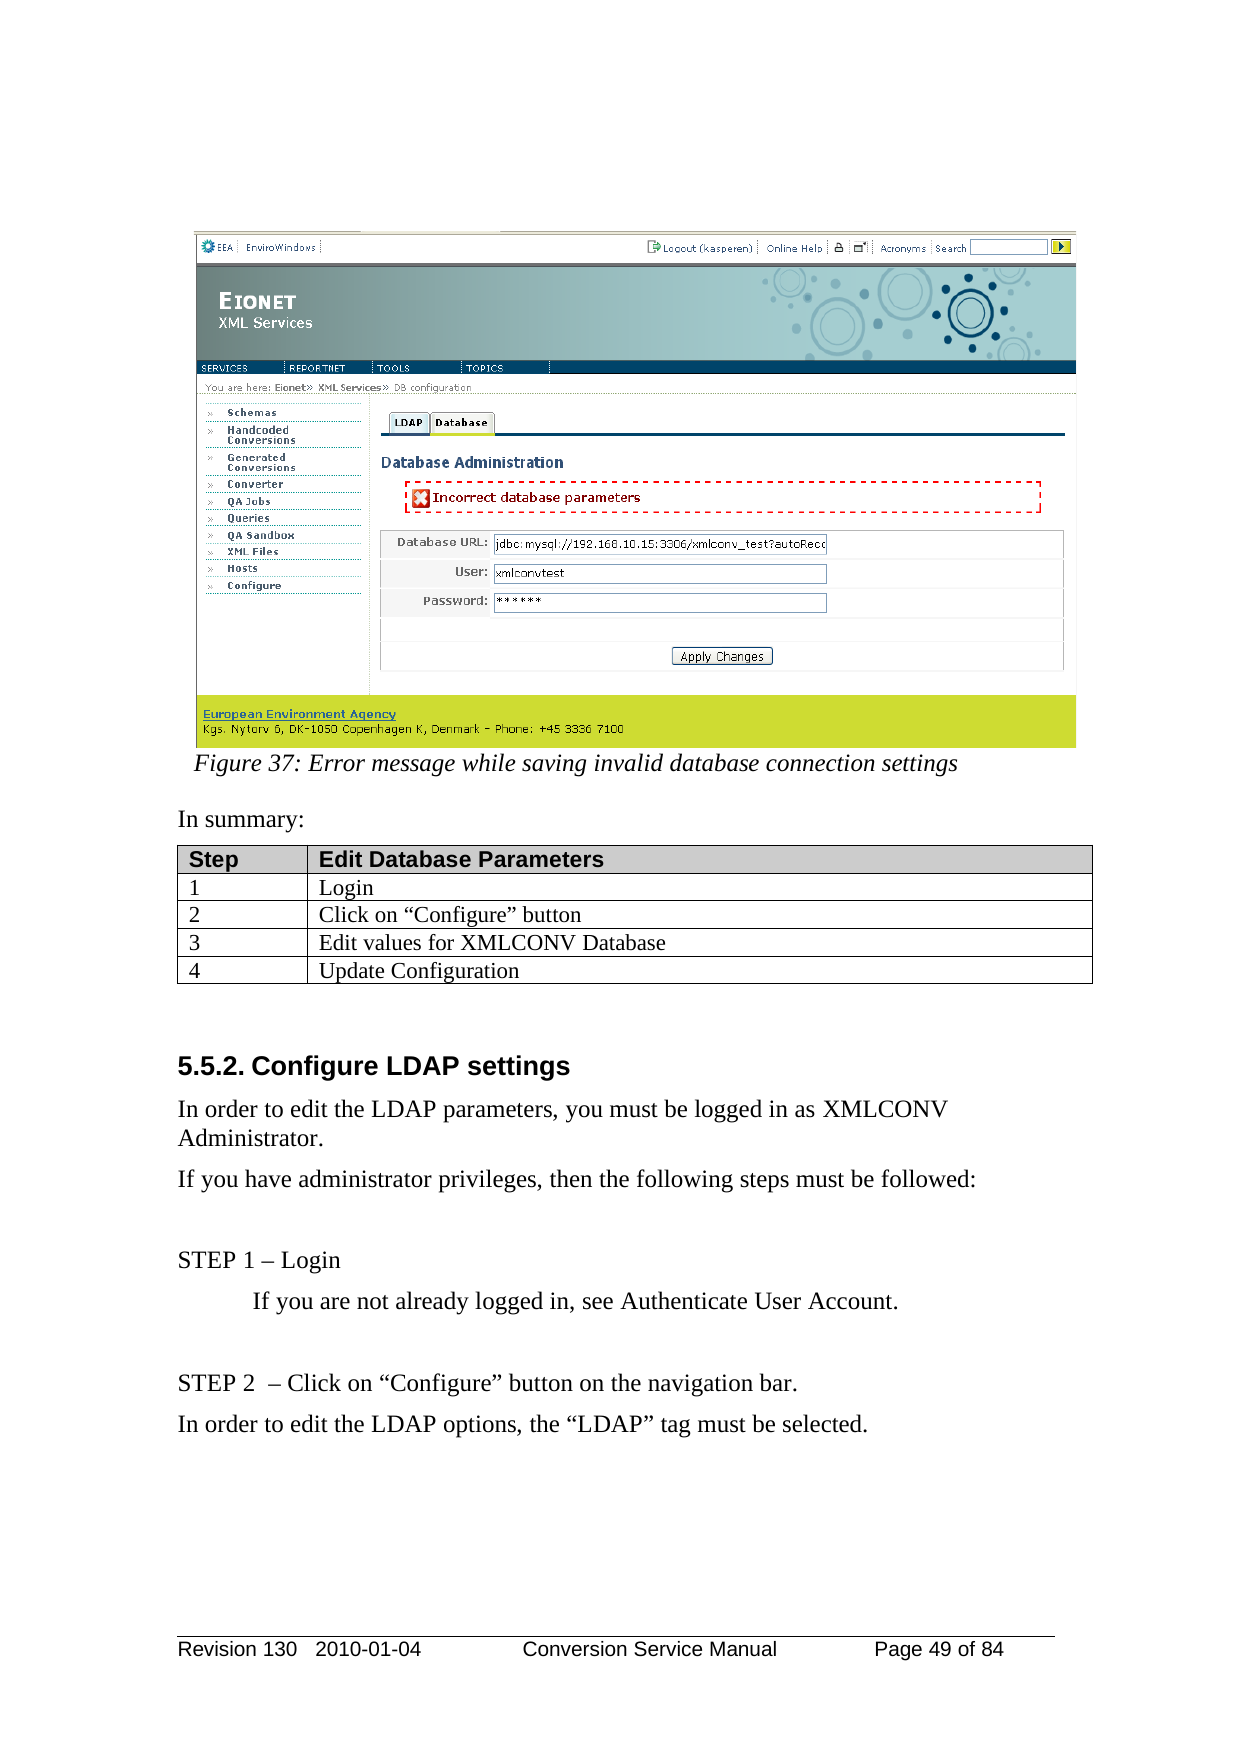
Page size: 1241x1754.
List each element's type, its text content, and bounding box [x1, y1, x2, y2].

text If you are not already logged in, see Authenticate User Account. [177, 1286, 1092, 1315]
table_cell Update Configuration [308, 957, 1092, 983]
text In order to edit the LDAP options, the “LDAP” tag must be selected. [177, 1408, 1092, 1437]
subtitle Configure LDAP settings [177, 1050, 1092, 1081]
text If you have administrator privileges, then the following steps must be followed: [177, 1163, 1092, 1192]
text Figure 37: Error message while saving invalid database connection settings [194, 749, 1076, 777]
table_cell 3 [178, 929, 307, 956]
table_cell 1 [178, 874, 307, 900]
text STEP 2 – Click on “Configure” button on the navigation bar. [177, 1368, 1092, 1397]
table_header Step [178, 846, 307, 873]
text In order to edit the LDAP parameters, you must be logged in as XMLCONV Administrator. [177, 1093, 1092, 1152]
table_cell Login [308, 874, 1092, 900]
table_cell Edit values for XMLCONV Database [308, 929, 1092, 956]
table_cell 4 [178, 957, 307, 983]
table_header Edit Database Parameters [308, 846, 1092, 873]
text In summary: [177, 804, 1092, 833]
table_cell 2 [178, 901, 307, 928]
table_cell Click on “Configure” button [308, 901, 1092, 928]
text STEP 1 – Login [177, 1245, 1092, 1274]
